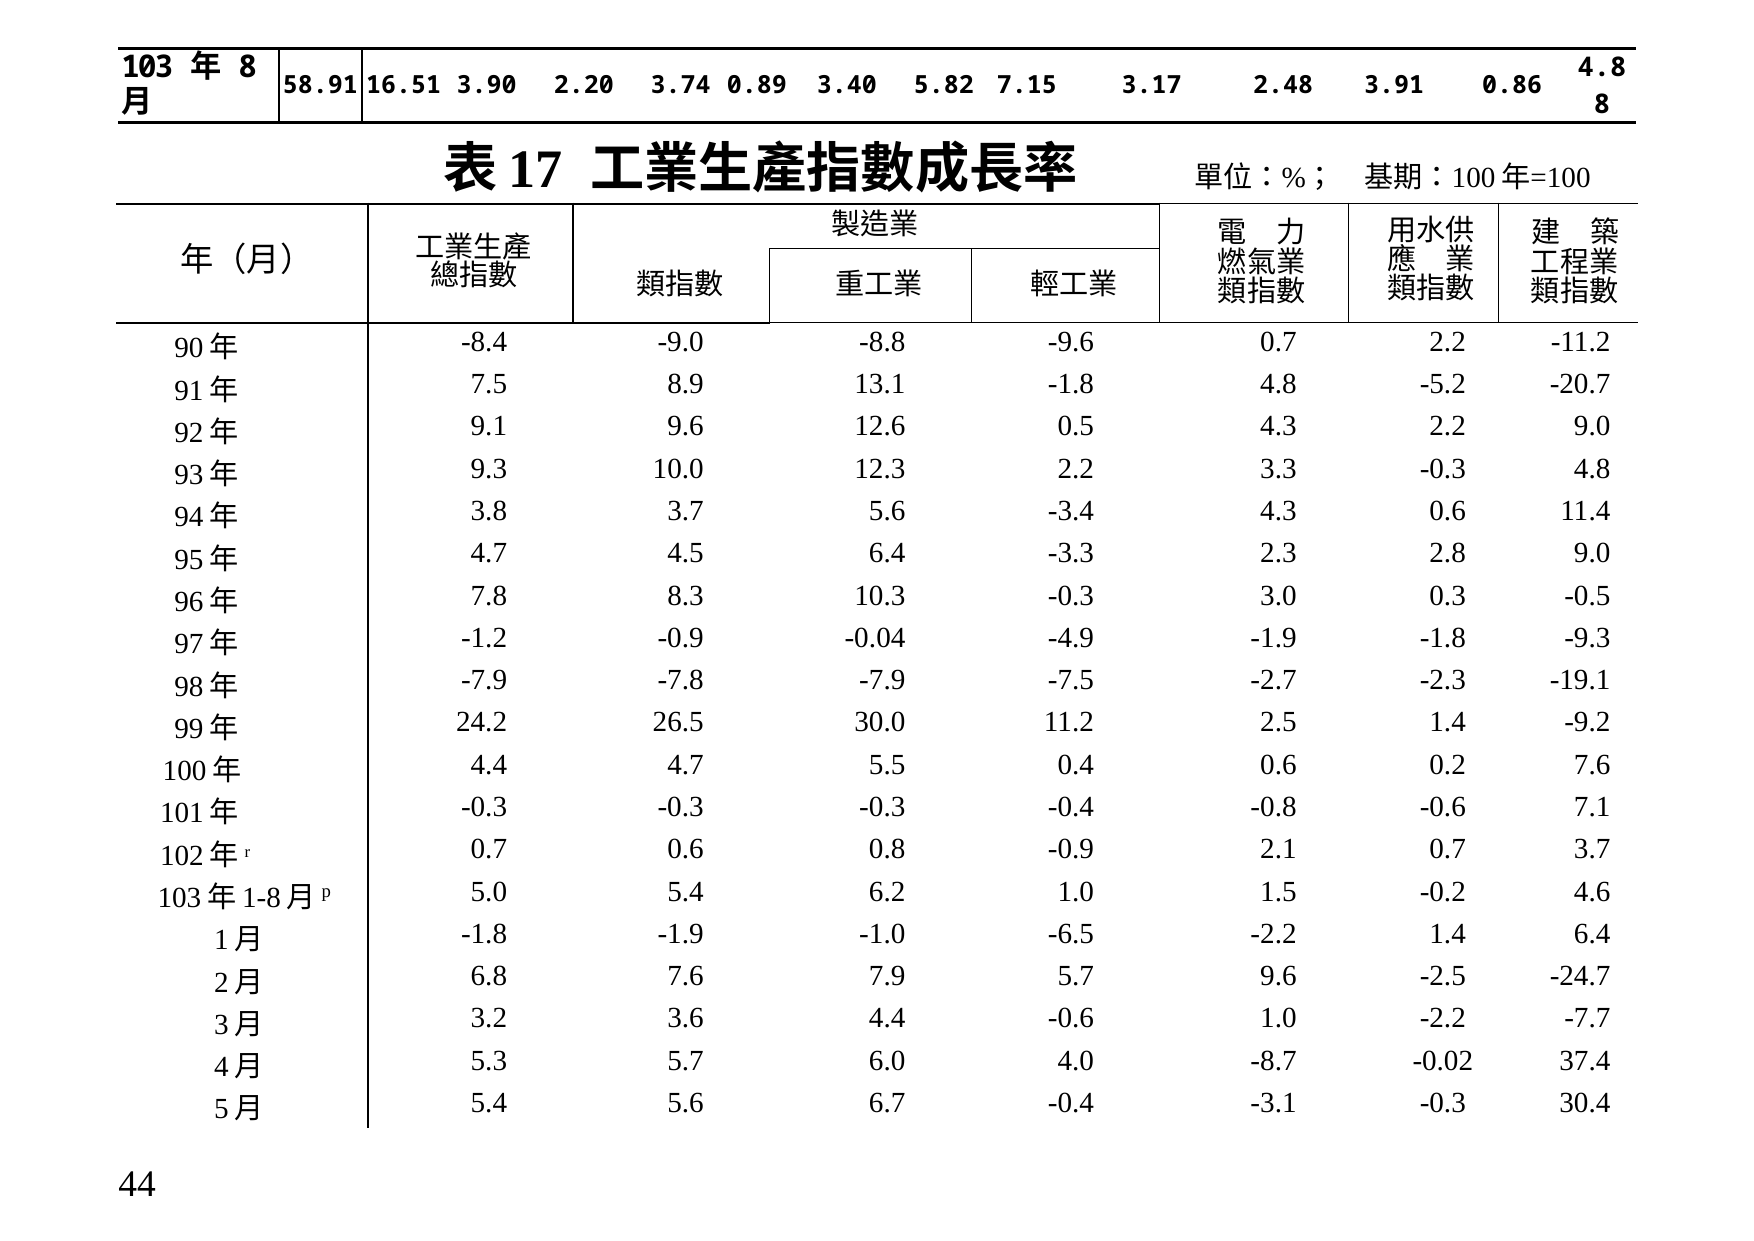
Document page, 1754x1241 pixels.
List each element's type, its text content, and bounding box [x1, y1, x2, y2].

table_cell 3.74 [639, 50, 722, 121]
table_cell -3.3 [971, 535, 1160, 578]
table_cell -3.4 [971, 493, 1160, 535]
table_cell 3.7 [1499, 831, 1637, 874]
table_cell -2.2 [1349, 1001, 1498, 1043]
table_cell 8.9 [573, 366, 769, 408]
table_cell 3.7 [573, 493, 769, 535]
table_cell 7.6 [1499, 747, 1637, 789]
table_cell -1.9 [573, 916, 769, 958]
table_cell 5.4 [573, 874, 769, 916]
table_cell -1.8 [1349, 620, 1498, 662]
table_header 工業生產 總指數 [369, 205, 572, 322]
table_cell 1.0 [1160, 1001, 1348, 1043]
table_cell 24.2 [369, 705, 573, 747]
table_cell 9.0 [1499, 409, 1637, 451]
table_cell 9.6 [1160, 958, 1348, 1001]
table_cell 96年 [116, 578, 367, 620]
table_cell 37.4 [1499, 1043, 1637, 1085]
table_header 電 力 燃氣業 類指數 [1160, 204, 1348, 322]
table_cell 4.3 [1160, 493, 1348, 535]
table_cell 5.6 [770, 493, 971, 535]
table_cell -0.2 [1349, 874, 1498, 916]
table_cell 4.8 [1499, 451, 1637, 493]
table_cell 5.6 [573, 1085, 769, 1127]
table_cell 4.7 [573, 747, 769, 789]
table_cell -1.0 [770, 916, 971, 958]
table_cell 3.91 [1331, 50, 1456, 121]
table_cell 98年 [116, 662, 367, 704]
table_cell 5.3 [369, 1043, 573, 1085]
table_cell 0.6 [573, 831, 769, 874]
table_cell 0.7 [1349, 831, 1498, 874]
table_cell 2.3 [1160, 535, 1348, 578]
table_cell 4.5 [573, 535, 769, 578]
table_cell 9.0 [1499, 535, 1637, 578]
table_cell 90年 [116, 324, 367, 366]
table_cell 4.3 [1160, 409, 1348, 451]
table_cell -24.7 [1499, 958, 1637, 1001]
table_cell 5月 [116, 1085, 367, 1127]
table_header 年（月） [116, 205, 367, 322]
table_cell 1.0 [971, 874, 1160, 916]
table_cell -0.6 [971, 1001, 1160, 1043]
table_cell 100年 [116, 747, 367, 789]
table_cell -0.8 [1160, 789, 1348, 831]
table_cell 3.2 [369, 1001, 573, 1043]
table_cell 7.15 [985, 50, 1068, 121]
table_cell 1.5 [1160, 874, 1348, 916]
table_cell -7.5 [971, 662, 1160, 704]
table_cell 6.7 [770, 1085, 971, 1127]
table_cell 6.4 [770, 535, 971, 578]
table_cell 2.2 [1349, 323, 1498, 366]
table_cell 9.1 [369, 409, 573, 451]
table_cell 10.3 [770, 578, 971, 620]
table_cell -3.1 [1160, 1085, 1348, 1127]
table_cell 2.5 [1160, 705, 1348, 747]
table_cell 4.6 [1499, 874, 1637, 916]
table_cell 4.0 [971, 1043, 1160, 1085]
table_cell -0.9 [971, 831, 1160, 874]
table_cell 1.4 [1349, 705, 1498, 747]
table_cell 輕工業 [972, 249, 1159, 322]
table_cell 0.86 [1456, 50, 1567, 121]
table_cell -20.7 [1499, 366, 1637, 408]
table_cell -0.4 [971, 789, 1160, 831]
table_cell 7.1 [1499, 789, 1637, 831]
table_cell 5.7 [573, 1043, 769, 1085]
table_cell 5.4 [369, 1085, 573, 1127]
table_cell 0.7 [1160, 323, 1348, 366]
table_cell 103年1-8月p [116, 874, 367, 916]
table_cell -0.9 [573, 620, 769, 662]
table_cell -0.3 [573, 789, 769, 831]
table_cell 4.4 [770, 1001, 971, 1043]
table_header 用水供 應 業 類指數 [1349, 204, 1498, 322]
table_cell -0.4 [971, 1085, 1160, 1127]
table_cell 重工業 [770, 249, 971, 322]
table_cell -2.3 [1349, 662, 1498, 704]
table_cell 2.1 [1160, 831, 1348, 874]
table_cell 0.6 [1160, 747, 1348, 789]
table_cell -9.3 [1499, 620, 1637, 662]
table_cell 92年 [116, 409, 367, 451]
table_cell 102年r [116, 831, 367, 874]
table_cell 3.8 [369, 493, 573, 535]
table_cell 3.0 [1160, 578, 1348, 620]
table_cell 4.8 [1160, 366, 1348, 408]
table_cell 58.91 [280, 50, 361, 121]
table_cell -11.2 [1499, 323, 1637, 366]
table_cell 1.4 [1349, 916, 1498, 958]
table_cell 101年 [116, 789, 367, 831]
table_cell 2月 [116, 958, 367, 1001]
table_cell -1.8 [369, 916, 573, 958]
table_cell -8.7 [1160, 1043, 1348, 1085]
table_cell 5.5 [770, 747, 971, 789]
table_cell -0.5 [1499, 578, 1637, 620]
table_cell 94年 [116, 493, 367, 535]
table_cell 7.5 [369, 366, 573, 408]
table_cell 0.89 [722, 50, 791, 121]
table_cell 0.2 [1349, 747, 1498, 789]
table_cell 97年 [116, 620, 367, 662]
table_cell 93年 [116, 451, 367, 493]
table_cell -8.4 [369, 324, 573, 366]
table_cell -0.6 [1349, 789, 1498, 831]
table_cell 6.2 [770, 874, 971, 916]
table_cell 3.3 [1160, 451, 1348, 493]
table_cell 2.2 [971, 451, 1160, 493]
table_cell 6.8 [369, 958, 573, 1001]
table_cell 0.7 [369, 831, 573, 874]
table_cell -4.9 [971, 620, 1160, 662]
table_cell -0.3 [770, 789, 971, 831]
table_cell -0.04 [770, 620, 971, 662]
table_cell 95年 [116, 535, 367, 578]
table_cell -2.7 [1160, 662, 1348, 704]
table_cell 5.82 [902, 50, 985, 121]
table_cell 0.5 [971, 409, 1160, 451]
table_cell 3.90 [445, 50, 528, 121]
table_header 製造業 [574, 205, 1159, 248]
table_cell 0.3 [1349, 578, 1498, 620]
table_cell -9.0 [573, 324, 769, 366]
table_cell 3月 [116, 1001, 367, 1043]
table_cell -9.6 [971, 323, 1160, 366]
table_cell 2.2 [1349, 409, 1498, 451]
table_cell -1.8 [971, 366, 1160, 408]
table_cell 11.2 [971, 705, 1160, 747]
table_cell 4.88 [1567, 50, 1636, 121]
table_cell 0.4 [971, 747, 1160, 789]
table_cell 5.7 [971, 958, 1160, 1001]
table_cell -0.3 [1349, 451, 1498, 493]
table_cell 2.48 [1235, 50, 1331, 121]
table_cell 8.3 [573, 578, 769, 620]
table_cell 7.9 [770, 958, 971, 1001]
table_cell 3.40 [791, 50, 902, 121]
table_cell 5.0 [369, 874, 573, 916]
table_cell -7.7 [1499, 1001, 1637, 1043]
table_cell 4.4 [369, 747, 573, 789]
table_cell 3.17 [1068, 50, 1234, 121]
table_cell 26.5 [573, 705, 769, 747]
table_cell 7.6 [573, 958, 769, 1001]
table_cell 4.7 [369, 535, 573, 578]
table_cell -1.9 [1160, 620, 1348, 662]
table_cell 0.8 [770, 831, 971, 874]
table_cell 99年 [116, 705, 367, 747]
table_cell 9.6 [573, 409, 769, 451]
table_cell -7.9 [770, 662, 971, 704]
table_cell -8.8 [770, 323, 971, 366]
table_cell 12.3 [770, 451, 971, 493]
table_cell 0.6 [1349, 493, 1498, 535]
table_cell -2.5 [1349, 958, 1498, 1001]
table_cell -7.9 [369, 662, 573, 704]
table_cell 1月 [116, 916, 367, 958]
table_cell -0.3 [369, 789, 573, 831]
table_cell -6.5 [971, 916, 1160, 958]
table_cell 10.0 [573, 451, 769, 493]
table_cell -0.3 [971, 578, 1160, 620]
table_cell -7.8 [573, 662, 769, 704]
text 表17 工業生產指數成長率 單位：%； 基期：100年=100 [118, 124, 1636, 203]
table_cell 4月 [116, 1043, 367, 1085]
table_cell -9.2 [1499, 705, 1637, 747]
table_cell 30.0 [770, 705, 971, 747]
table_cell 30.4 [1499, 1085, 1637, 1127]
table_cell 103年8月 [118, 50, 278, 121]
table_cell -19.1 [1499, 662, 1637, 704]
table_cell 12.6 [770, 409, 971, 451]
table_cell 91年 [116, 366, 367, 408]
table_cell 2.8 [1349, 535, 1498, 578]
table_cell -1.2 [369, 620, 573, 662]
table_cell 2.20 [528, 50, 639, 121]
table_cell -0.02 [1349, 1043, 1498, 1085]
table_cell -2.2 [1160, 916, 1348, 958]
table_cell 9.3 [369, 451, 573, 493]
table_cell 13.1 [770, 366, 971, 408]
table_cell 11.4 [1499, 493, 1637, 535]
table_cell 6.0 [770, 1043, 971, 1085]
table_header 建 築 工程業 類指數 [1499, 204, 1637, 322]
table_cell 16.51 [363, 50, 445, 121]
table_cell 3.6 [573, 1001, 769, 1043]
table_cell -5.2 [1349, 366, 1498, 408]
table_cell -0.3 [1349, 1085, 1498, 1127]
table_cell 6.4 [1499, 916, 1637, 958]
table_cell 類指數 [574, 248, 769, 322]
table_cell 7.8 [369, 578, 573, 620]
